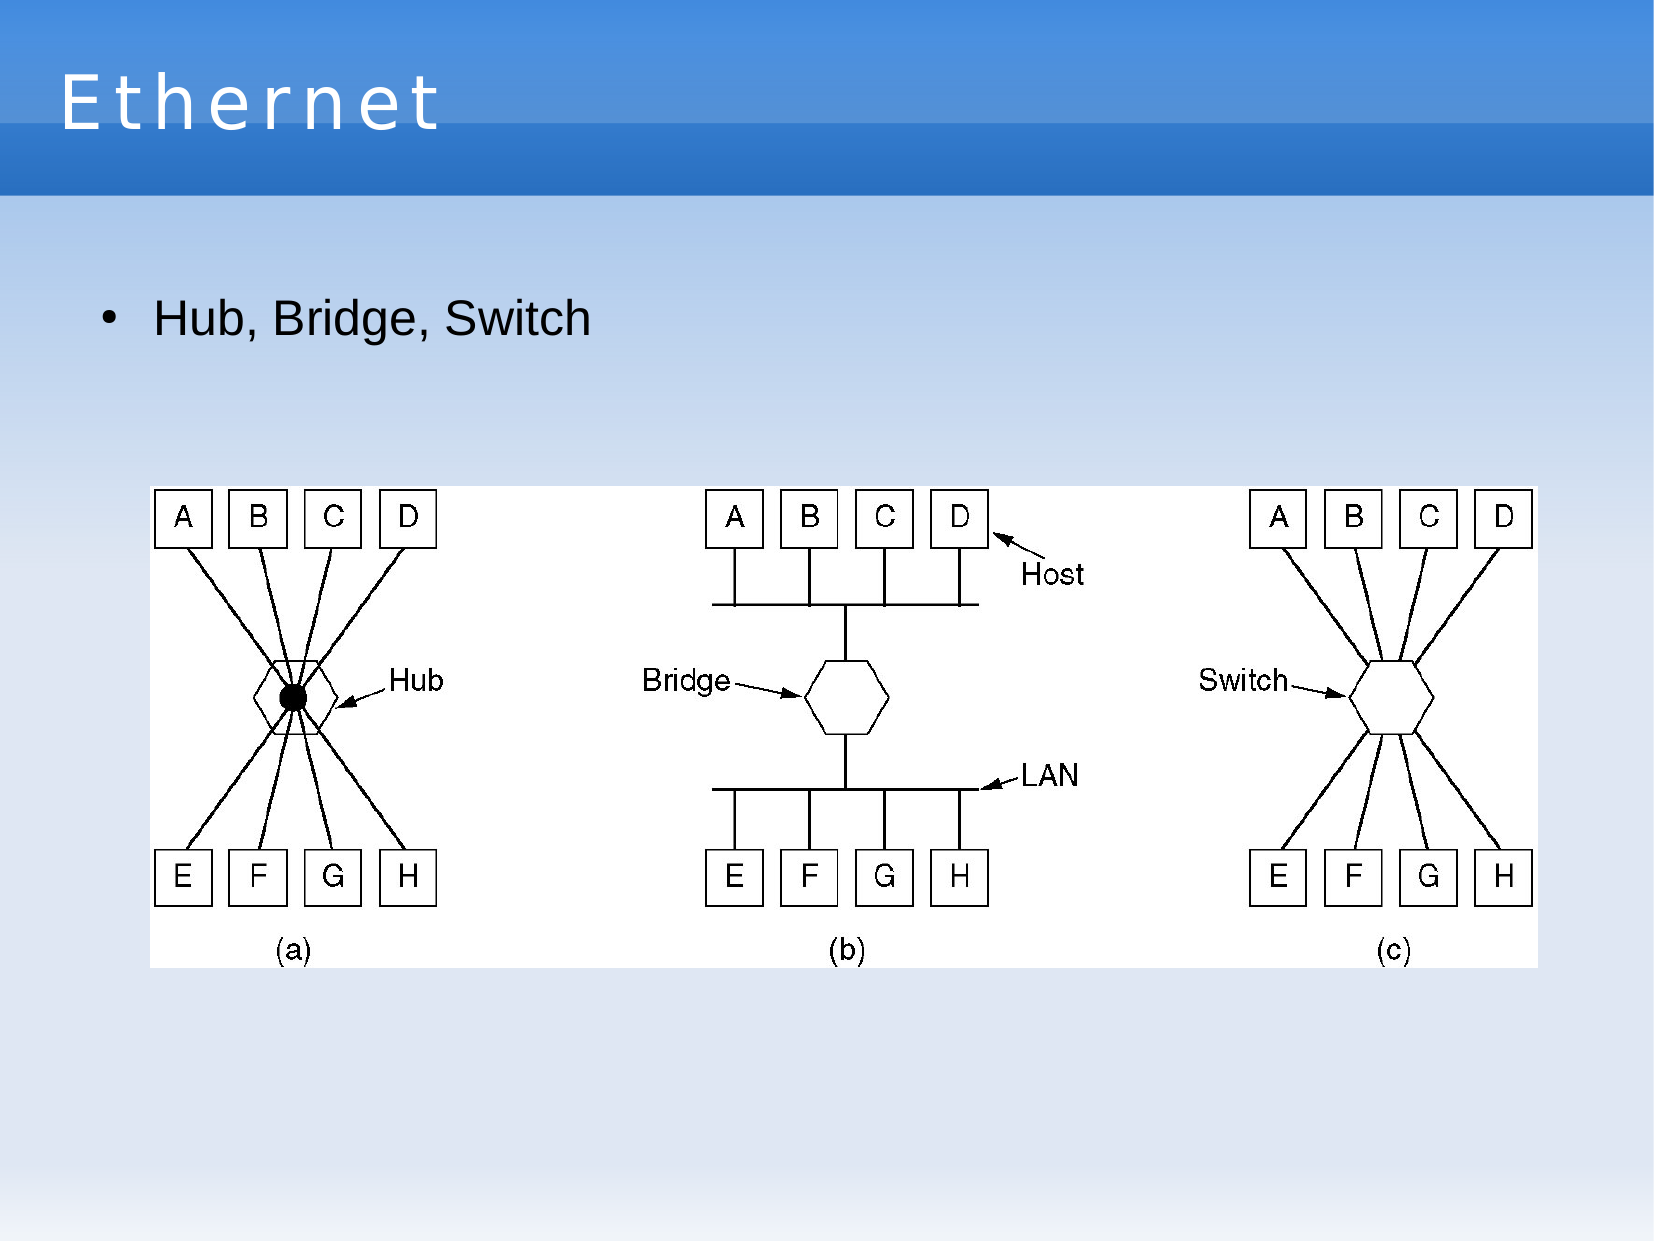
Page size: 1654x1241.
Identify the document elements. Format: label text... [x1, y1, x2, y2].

title Ethernet [59, 29, 1270, 178]
picture [0, 0, 1654, 1241]
list Hub, Bridge, Switch [82, 290, 1571, 1109]
